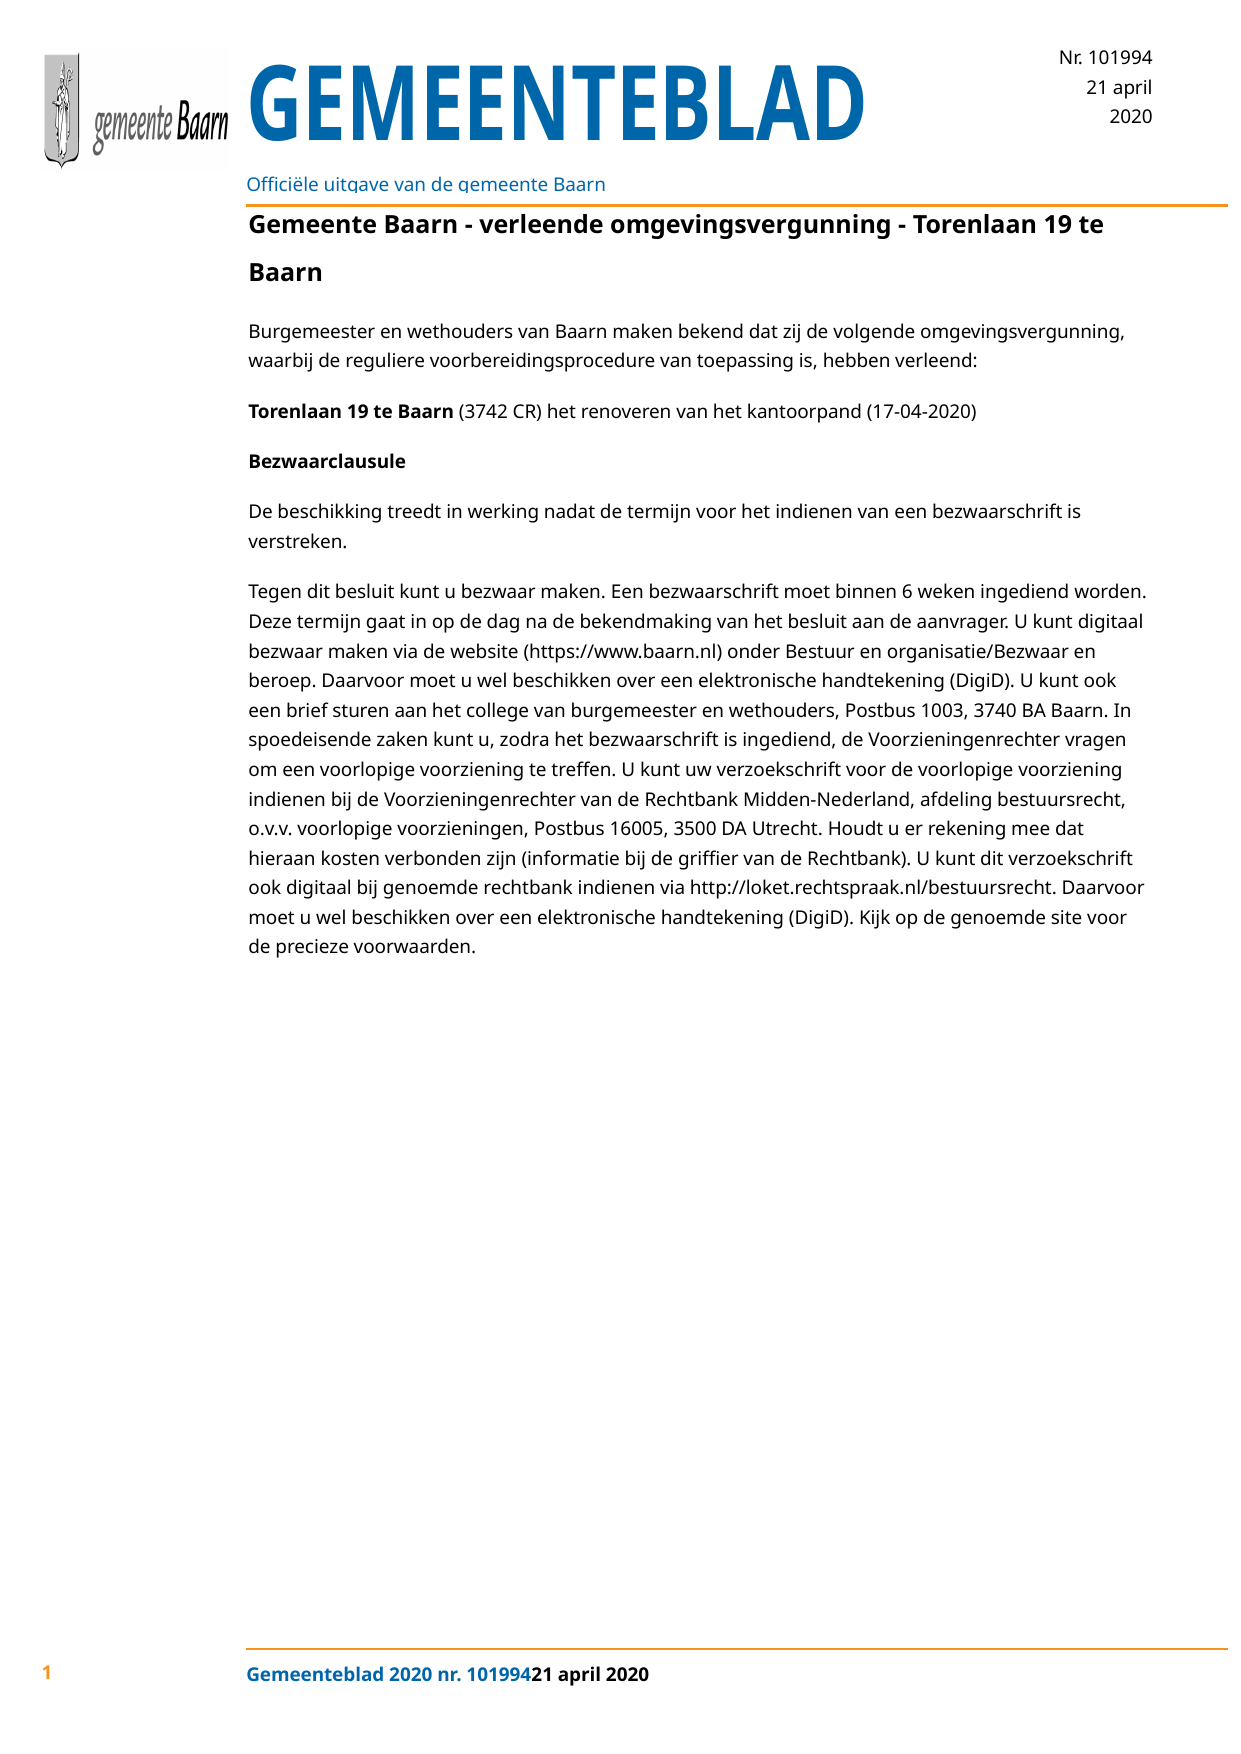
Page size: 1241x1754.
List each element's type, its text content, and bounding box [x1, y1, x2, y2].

text De beschikking treedt in werking nadat de termijn voor het indienen van een bezwaarschrift is verstreken. [248, 499, 1152, 554]
text Torenlaan 19 te Baarn (3742 CR) het renoveren van het kantoorpand (17-04-2020) [248, 398, 1152, 424]
text Bezwaarclausule [248, 448, 1152, 474]
text Tegen dit besluit kunt u bezwaar maken. Een bezwaarschrift moet binnen 6 weken ingediend worden. Deze termijn gaat in op de dag na de bekendmaking van het besluit aan de aanvrager. U kunt digitaal bezwaar maken via de website (https://www.baarn.nl) onder Bestuur en organisatie/Bezwaar en beroep. Daarvoor moet u wel beschikken over een elektronische handtekening (DigiD). U kunt ook een brief sturen aan het college van burgemeester en wethouders, Postbus 1003, 3740 BA Baarn. In spoedeisende zaken kunt u, zodra het bezwaarschrift is ingediend, de Voorzieningenrechter vragen om een voorlopige voorziening te treffen. U kunt uw verzoekschrift voor de voorlopige voorziening indienen bij de Voorzieningenrechter van de Rechtbank Midden-Nederland, afdeling bestuursrecht, o.v.v. voorlopige voorzieningen, Postbus 16005, 3500 DA Utrecht. Houdt u er rekening mee dat hieraan kosten verbonden zijn (informatie bij de griffier van de Rechtbank). U kunt dit verzoekschrift ook digitaal bij genoemde rechtbank indienen via http://loket.rechtspraak.nl/bestuursrecht. Daarvoor moet u wel beschikken over een elektronische handtekening (DigiD). Kijk op de genoemde site voor de precieze voorwaarden. [248, 579, 1152, 959]
text Burgemeester en wethouders van Baarn maken bekend dat zij de volgende omgevingsvergunning, waarbij de reguliere voorbereidingsprocedure van toepassing is, hebben verleend: [248, 318, 1152, 373]
text Gemeente Baarn - verleende omgevingsvergunning - Torenlaan 19 te Baarn [248, 207, 1152, 288]
picture [41, 47, 231, 172]
